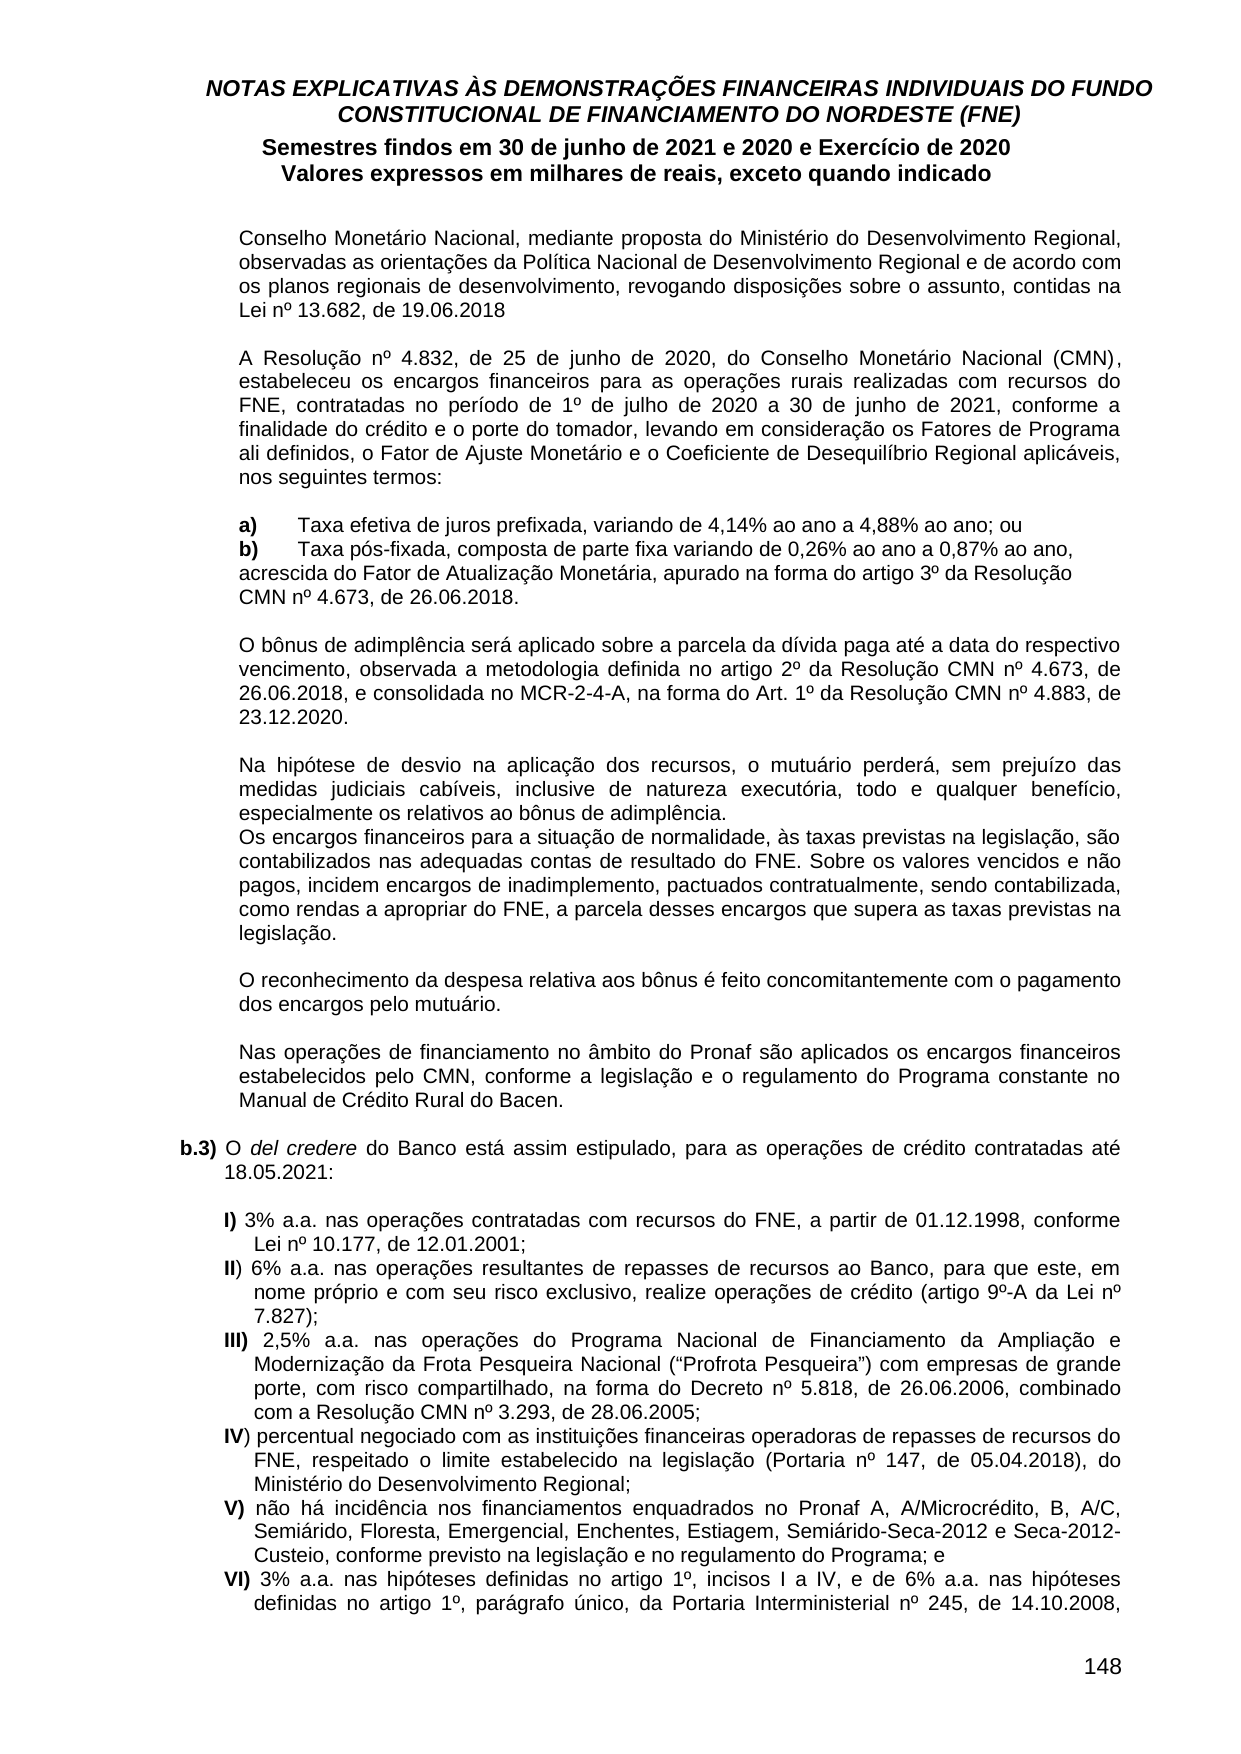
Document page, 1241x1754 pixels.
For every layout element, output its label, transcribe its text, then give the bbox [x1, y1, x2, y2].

text A Resolução nº 4.832, de 25 de junho de 2020, do Conselho Monetário Nacional (CMN), estabeleceu os encargos financeiros para as operações rurais realizadas com recursos do FNE, contratadas no período de 1º de julho de 2020 a 30 de junho de 2021, conforme a finalidade do crédito e o porte do tomador, levando em consideração os Fatores de Programa ali definidos, o Fator de Ajuste Monetário e o Coeficiente de Desequilíbrio Regional aplicáveis, nos seguintes termos: [239, 345, 1122, 489]
text V) não há incidência nos financiamentos enquadrados no Pronaf A, A/Microcrédito, B, A/C, Semiárido, Floresta, Emergencial, Enchentes, Estiagem, Semiárido-Seca-2012 e Seca-2012-Custeio, conforme previsto na legislação e no regulamento do Programa; e [224, 1495, 1122, 1567]
list Taxa efetiva de juros prefixada, variando de 4,14% ao ano a 4,88% ao ano; ou [239, 513, 1122, 537]
text b.3) O del credere do Banco está assim estipulado, para as operações de crédito contratadas até 18.05.2021: [179, 1136, 1122, 1184]
text IV) percentual negociado com as instituições financeiras operadoras de repasses de recursos do FNE, respeitado o limite estabelecido na legislação (Portaria nº 147, de 05.04.2018), do Ministério do Desenvolvimento Regional; [224, 1423, 1122, 1495]
text Nas operações de financiamento no âmbito do Pronaf são aplicados os encargos financeiros estabelecidos pelo CMN, conforme a legislação e o regulamento do Programa constante no Manual de Crédito Rural do Bacen. [239, 1040, 1122, 1112]
text VI) 3% a.a. nas hipóteses definidas no artigo 1º, incisos I a IV, e de 6% a.a. nas hipóteses definidas no artigo 1º, parágrafo único, da Portaria Interministerial nº 245, de 14.10.2008, [224, 1567, 1122, 1615]
text III) 2,5% a.a. nas operações do Programa Nacional de Financiamento da Ampliação e Modernização da Frota Pesqueira Nacional (“Profrota Pesqueira”) com empresas de grande porte, com risco compartilhado, na forma do Decreto nº 5.818, de 26.06.2006, combinado com a Resolução CMN nº 3.293, de 28.06.2005; [224, 1328, 1122, 1423]
text I) 3% a.a. nas operações contratadas com recursos do FNE, a partir de 01.12.1998, conforme Lei nº 10.177, de 12.01.2001; [224, 1208, 1122, 1256]
list Taxa pós-fixada, composta de parte fixa variando de 0,26% ao ano a 0,87% ao ano, acrescida do Fator de Atualização Monetária, apurado na forma do artigo 3º da Resolução CMN nº 4.673, de 26.06.2018. [239, 537, 1122, 609]
text Os encargos financeiros para a situação de normalidade, às taxas previstas na legislação, são contabilizados nas adequadas contas de resultado do FNE. Sobre os valores vencidos e não pagos, incidem encargos de inadimplemento, pactuados contratualmente, sendo contabilizada, como rendas a apropriar do FNE, a parcela desses encargos que supera as taxas previstas na legislação. [239, 824, 1122, 944]
text Na hipótese de desvio na aplicação dos recursos, o mutuário perderá, sem prejuízo das medidas judiciais cabíveis, inclusive de natureza executória, todo e qualquer benefício, especialmente os relativos ao bônus de adimplência. [239, 753, 1122, 824]
text O bônus de adimplência será aplicado sobre a parcela da dívida paga até a data do respectivo vencimento, observada a metodologia definida no artigo 2º da Resolução CMN nº 4.673, de 26.06.2018, e consolidada no MCR-2-4-A, na forma do Art. 1º da Resolução CMN nº 4.883, de 23.12.2020. [239, 633, 1122, 729]
text Conselho Monetário Nacional, mediante proposta do Ministério do Desenvolvimento Regional, observadas as orientações da Política Nacional de Desenvolvimento Regional e de acordo com os planos regionais de desenvolvimento, revogando disposições sobre o assunto, contidas na Lei nº 13.682, de 19.06.2018 [179, 226, 1122, 321]
text II) 6% a.a. nas operações resultantes de repasses de recursos ao Banco, para que este, em nome próprio e com seu risco exclusivo, realize operações de crédito (artigo 9º-A da Lei nº 7.827); [224, 1256, 1122, 1328]
text O reconhecimento da despesa relativa aos bônus é feito concomitantemente com o pagamento dos encargos pelo mutuário. [239, 968, 1122, 1016]
